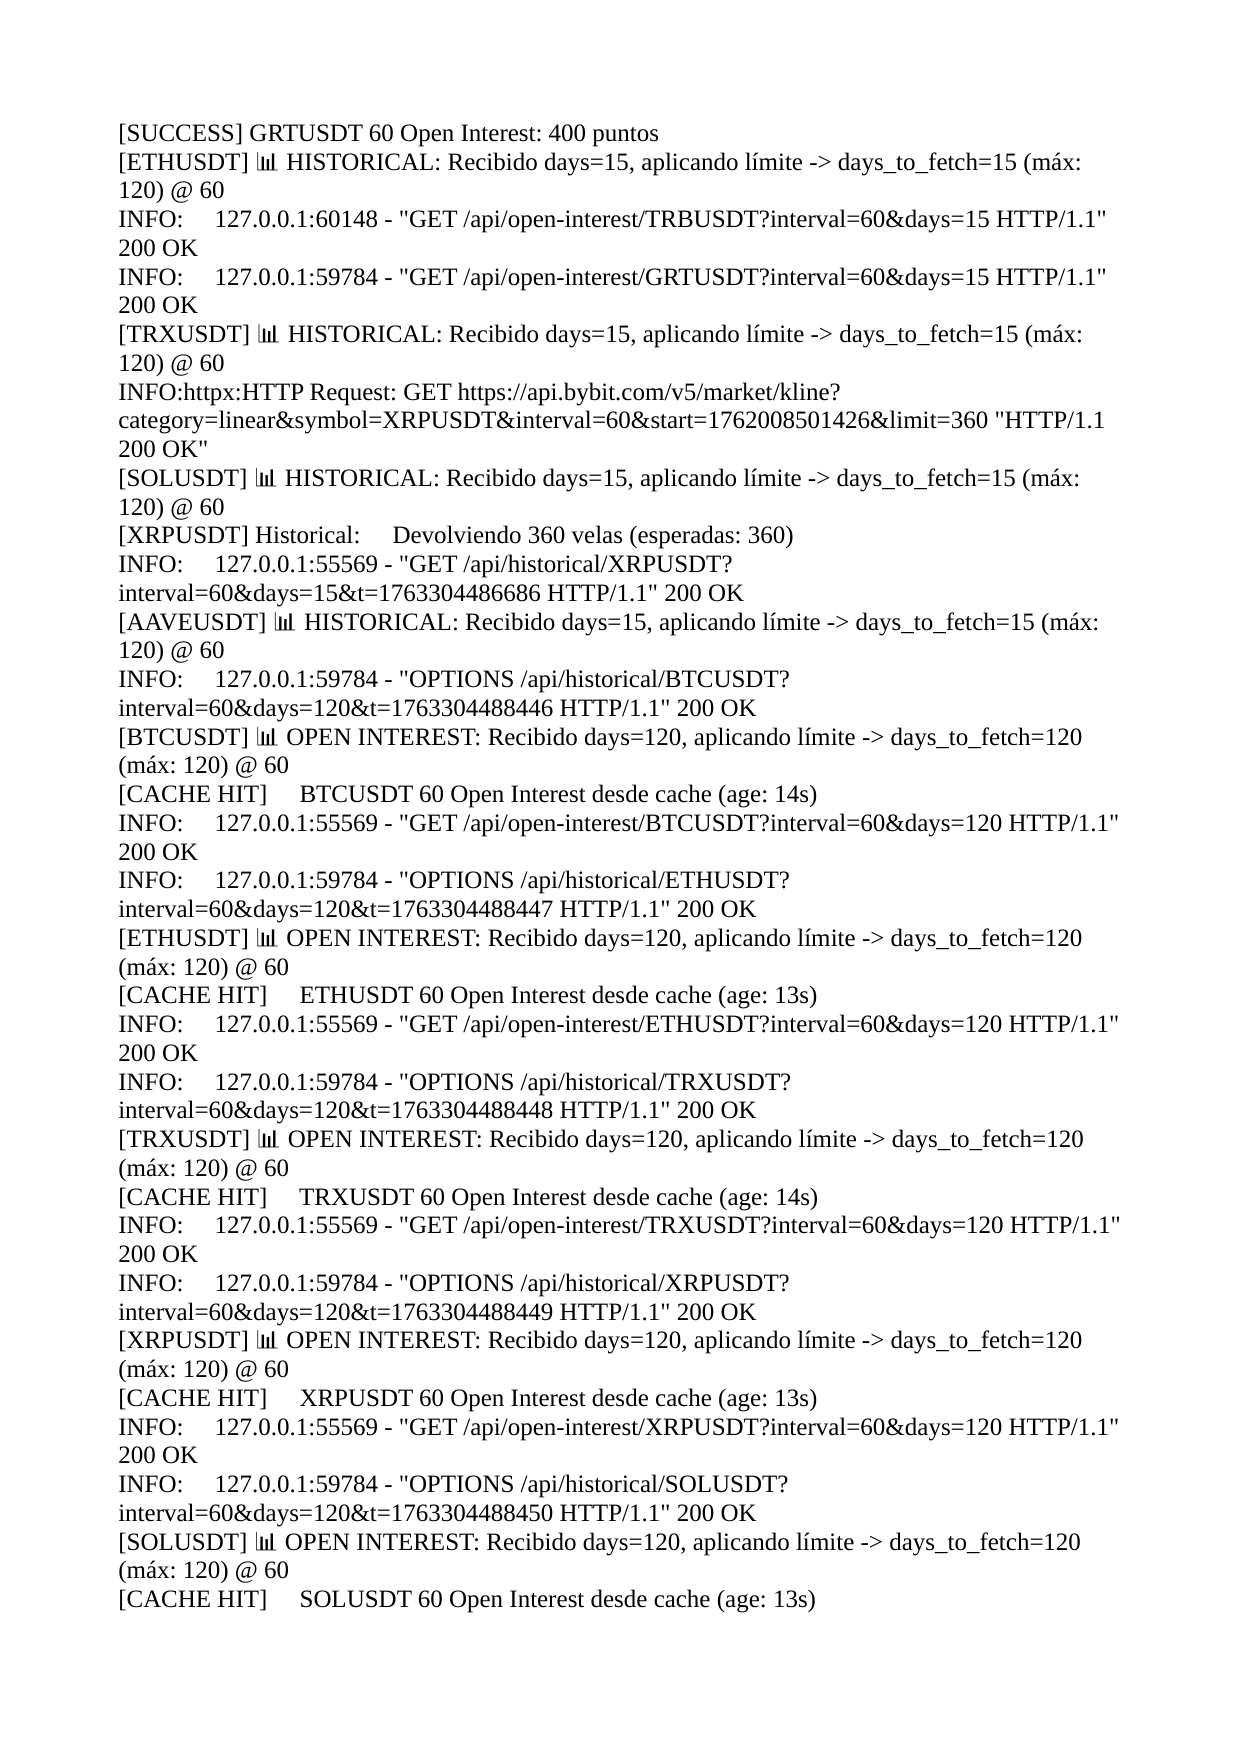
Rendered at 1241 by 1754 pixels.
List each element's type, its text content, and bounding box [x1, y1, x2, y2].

text INFO: 127.0.0.1:59784 - "OPTIONS /api/historical/BTCUSDT?interval=60&days=120&t=1763304488446 HTTP/1.1" 200 OK [118, 664, 1122, 722]
text INFO: 127.0.0.1:59784 - "OPTIONS /api/historical/TRXUSDT?interval=60&days=120&t=1763304488448 HTTP/1.1" 200 OK [118, 1067, 1122, 1124]
text INFO: 127.0.0.1:59784 - "OPTIONS /api/historical/SOLUSDT?interval=60&days=120&t=1763304488450 HTTP/1.1" 200 OK [118, 1469, 1122, 1527]
text [XRPUSDT] Historical: ✅ Devolviendo 360 velas (esperadas: 360) [118, 521, 1122, 549]
text INFO: 127.0.0.1:55569 - "GET /api/open-interest/TRXUSDT?interval=60&days=120 HTTP/1.1" 200 OK [118, 1211, 1122, 1268]
text [CACHE HIT] ✅ TRXUSDT 60 Open Interest desde cache (age: 14s) [118, 1182, 1122, 1211]
text [SUCCESS] GRTUSDT 60 Open Interest: 400 puntos [118, 118, 1122, 147]
text [TRXUSDT] 📊 HISTORICAL: Recibido days=15, aplicando límite -> days_to_fetch=15 (máx: 120) @ 60 [118, 319, 1122, 377]
text INFO: 127.0.0.1:60148 - "GET /api/open-interest/TRBUSDT?interval=60&days=15 HTTP/1.1" 200 OK [118, 204, 1122, 262]
text [SOLUSDT] 📊 HISTORICAL: Recibido days=15, aplicando límite -> days_to_fetch=15 (máx: 120) @ 60 [118, 463, 1122, 521]
text [SOLUSDT] 📊 OPEN INTEREST: Recibido days=120, aplicando límite -> days_to_fetch=120 (máx: 120) @ 60 [118, 1527, 1122, 1584]
text INFO: 127.0.0.1:59784 - "OPTIONS /api/historical/ETHUSDT?interval=60&days=120&t=1763304488447 HTTP/1.1" 200 OK [118, 866, 1122, 923]
text INFO:httpx:HTTP Request: GET https://api.bybit.com/v5/market/kline?category=linear&symbol=XRPUSDT&interval=60&start=1762008501426&limit=360 "HTTP/1.1 200 OK" [118, 377, 1122, 463]
text INFO: 127.0.0.1:59784 - "OPTIONS /api/historical/XRPUSDT?interval=60&days=120&t=1763304488449 HTTP/1.1" 200 OK [118, 1268, 1122, 1326]
text [CACHE HIT] ✅ XRPUSDT 60 Open Interest desde cache (age: 13s) [118, 1383, 1122, 1412]
text INFO: 127.0.0.1:55569 - "GET /api/open-interest/BTCUSDT?interval=60&days=120 HTTP/1.1" 200 OK [118, 808, 1122, 866]
text INFO: 127.0.0.1:59784 - "GET /api/open-interest/GRTUSDT?interval=60&days=15 HTTP/1.1" 200 OK [118, 262, 1122, 319]
text [BTCUSDT] 📊 OPEN INTEREST: Recibido days=120, aplicando límite -> days_to_fetch=120 (máx: 120) @ 60 [118, 722, 1122, 779]
text INFO: 127.0.0.1:55569 - "GET /api/open-interest/ETHUSDT?interval=60&days=120 HTTP/1.1" 200 OK [118, 1009, 1122, 1067]
text [TRXUSDT] 📊 OPEN INTEREST: Recibido days=120, aplicando límite -> days_to_fetch=120 (máx: 120) @ 60 [118, 1124, 1122, 1182]
text [CACHE HIT] ✅ SOLUSDT 60 Open Interest desde cache (age: 13s) [118, 1584, 1122, 1613]
text [CACHE HIT] ✅ BTCUSDT 60 Open Interest desde cache (age: 14s) [118, 779, 1122, 808]
text [CACHE HIT] ✅ ETHUSDT 60 Open Interest desde cache (age: 13s) [118, 981, 1122, 1009]
text [ETHUSDT] 📊 OPEN INTEREST: Recibido days=120, aplicando límite -> days_to_fetch=120 (máx: 120) @ 60 [118, 923, 1122, 981]
text INFO: 127.0.0.1:55569 - "GET /api/historical/XRPUSDT?interval=60&days=15&t=1763304486686 HTTP/1.1" 200 OK [118, 549, 1122, 607]
text [ETHUSDT] 📊 HISTORICAL: Recibido days=15, aplicando límite -> days_to_fetch=15 (máx: 120) @ 60 [118, 147, 1122, 204]
text INFO: 127.0.0.1:55569 - "GET /api/open-interest/XRPUSDT?interval=60&days=120 HTTP/1.1" 200 OK [118, 1412, 1122, 1469]
text [XRPUSDT] 📊 OPEN INTEREST: Recibido days=120, aplicando límite -> days_to_fetch=120 (máx: 120) @ 60 [118, 1326, 1122, 1383]
text [AAVEUSDT] 📊 HISTORICAL: Recibido days=15, aplicando límite -> days_to_fetch=15 (máx: 120) @ 60 [118, 607, 1122, 664]
